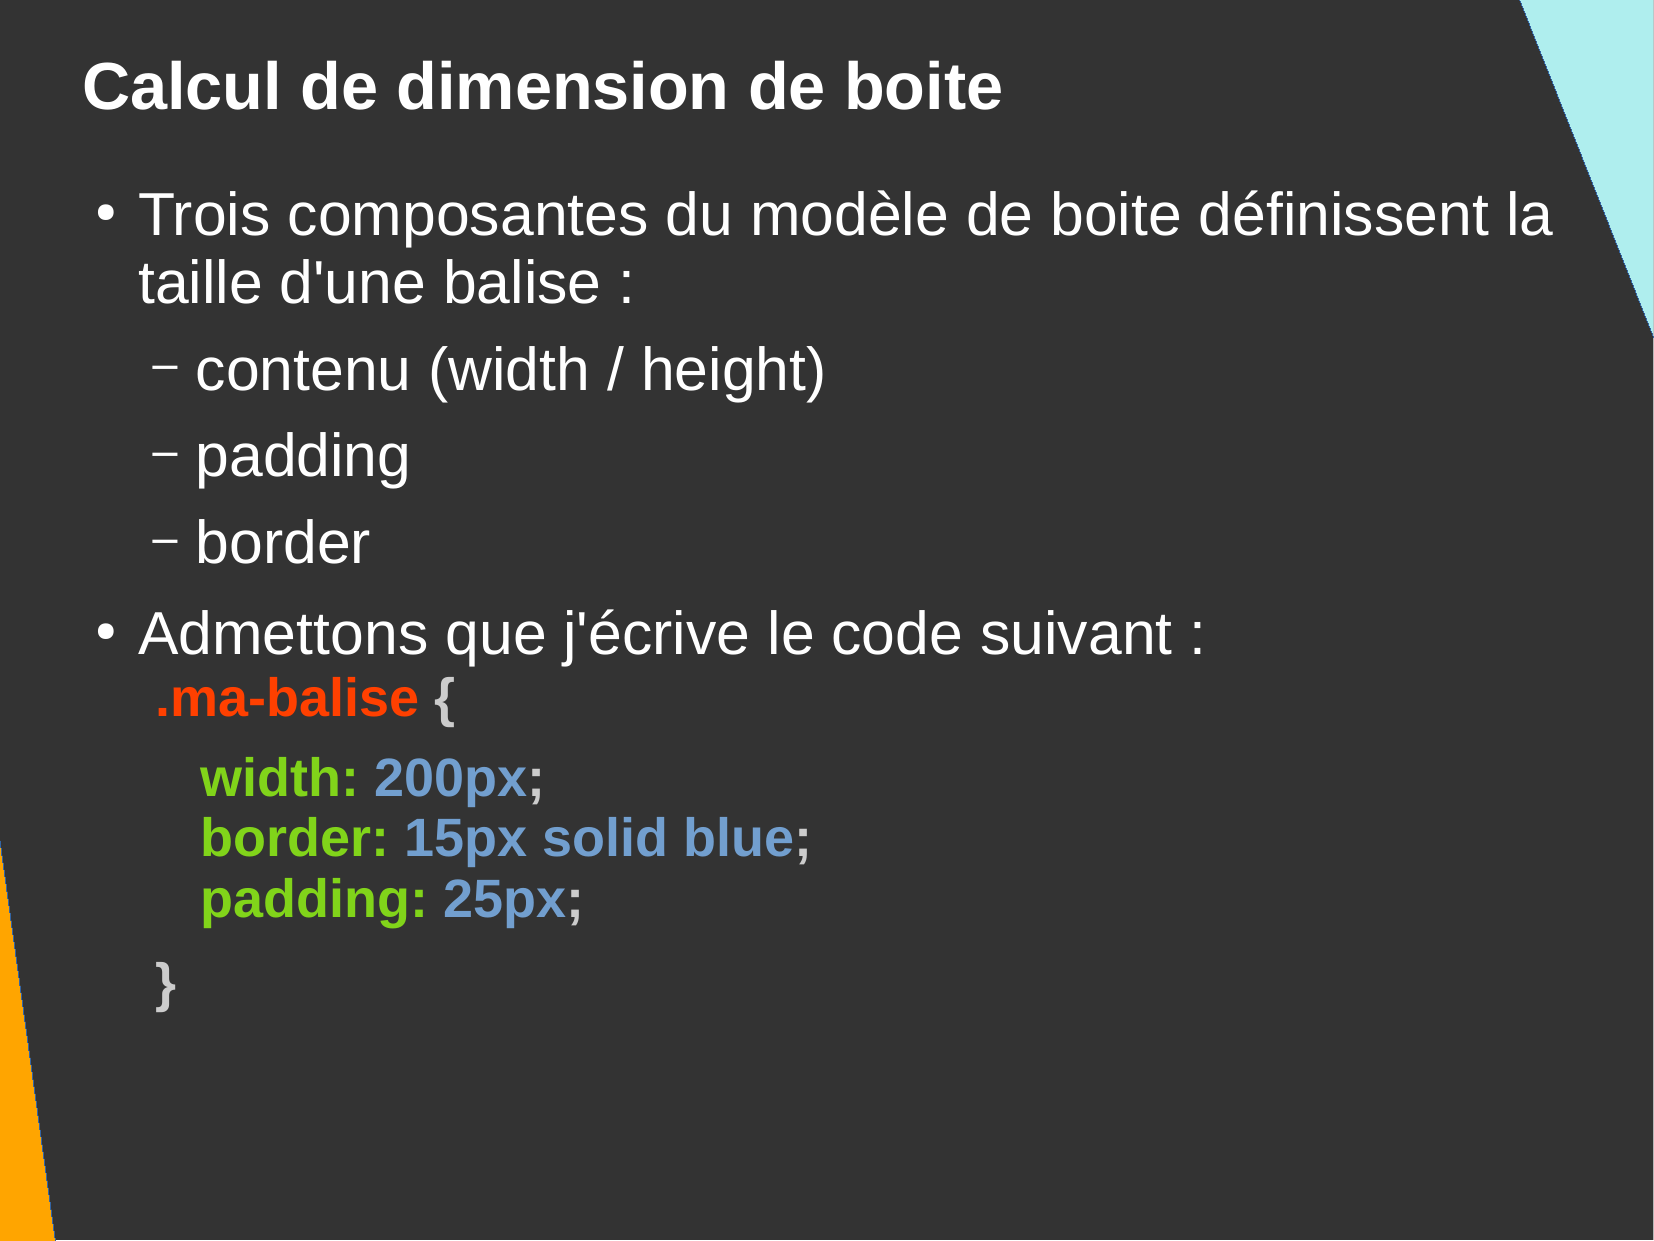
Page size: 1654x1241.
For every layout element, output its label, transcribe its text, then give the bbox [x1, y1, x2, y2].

text_box [1519, 0, 1654, 338]
list Trois composantes du modèle de boite définissent la taille d'une balise : contenu (width / height) padding border Admettons que j'écrive le code suivant : .ma-balise { width: 200px; border: 15px solid blue; padding: 25px; } [80, 180, 1605, 1016]
title Calcul de dimension de boite [82, 49, 1571, 152]
text_box [0, 840, 56, 1241]
